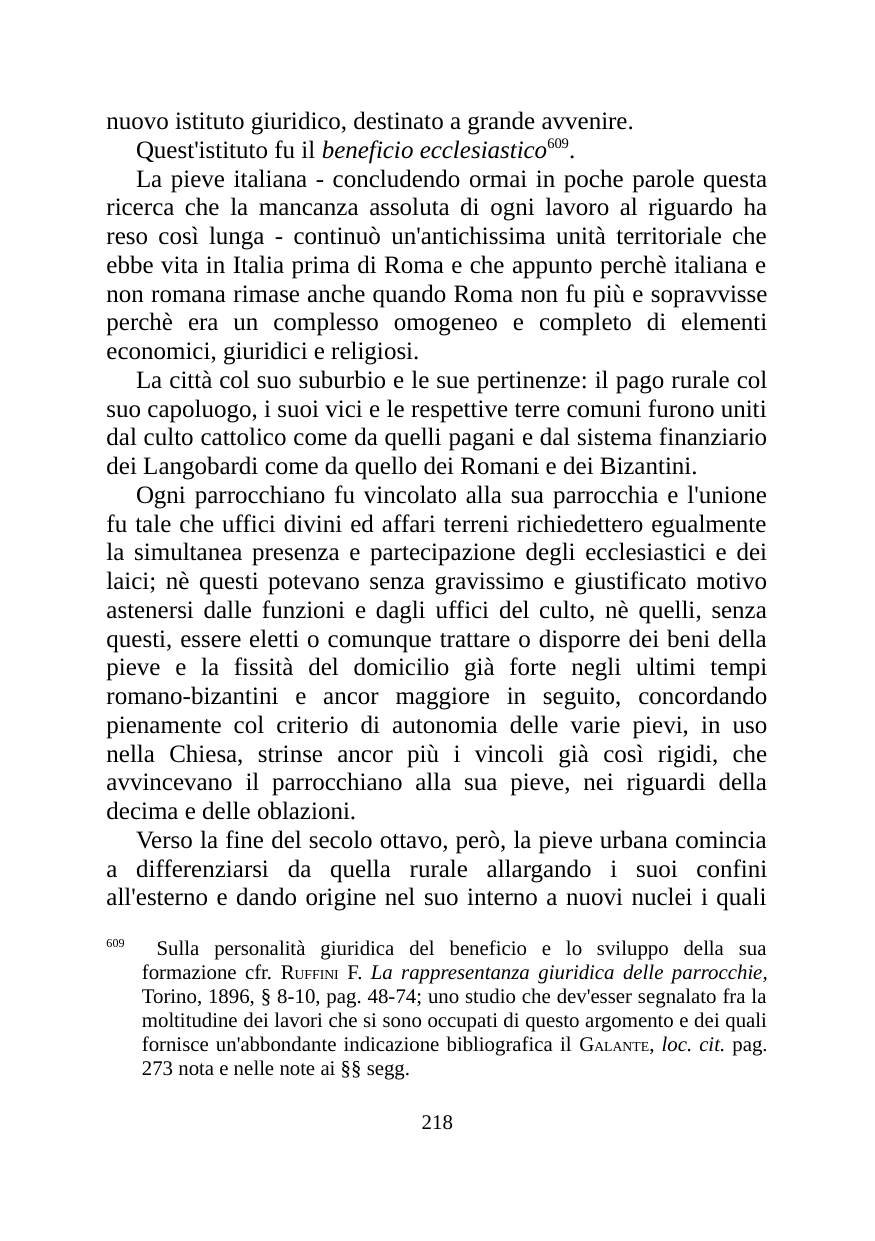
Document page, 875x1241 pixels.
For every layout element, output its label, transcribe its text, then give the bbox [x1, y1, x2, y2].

text Verso la fine del secolo ottavo, però, la pieve urbana comincia a differenziarsi da quella rurale allargando i suoi confini all'esterno e dando origine nel suo interno a nuovi nuclei i quali [106, 825, 768, 911]
text La pieve italiana - concludendo ormai in poche parole questa ricerca che la mancanza assoluta di ogni lavoro al riguardo ha reso così lunga - continuò un'antichissima unità territoriale che ebbe vita in Italia prima di Roma e che appunto perchè italiana e non romana rimase anche quando Roma non fu più e sopravvisse perchè era un complesso omogeneo e completo di elementi economici, giuridici e religiosi. [106, 164, 768, 365]
text La città col suo suburbio e le sue pertinenze: il pago rurale col suo capoluogo, i suoi vici e le respettive terre comuni furono uniti dal culto cattolico come da quelli pagani e dal sistema finanziario dei Langobardi come da quello dei Romani e dei Bizantini. [106, 365, 768, 480]
text Quest'istituto fu il beneficio ecclesiastico. [106, 135, 768, 164]
text Ogni parrocchiano fu vincolato alla sua parrocchia e l'unione fu tale che uffici divini ed affari terreni richiedettero egualmente la simultanea presenza e partecipazione degli ecclesiastici e dei laici; nè questi potevano senza gravissimo e giustificato motivo astenersi dalle funzioni e dagli uffici del culto, nè quelli, senza questi, essere eletti o comunque trattare o disporre dei beni della pieve e la fissità del domicilio già forte negli ultimi tempi romano-bizantini e ancor maggiore in seguito, concordando pienamente col criterio di autonomia delle varie pievi, in uso nella Chiesa, strinse ancor più i vincoli già così rigidi, che avvincevano il parrocchiano alla sua pieve, nei riguardi della decima e delle oblazioni. [106, 480, 768, 825]
text nuovo istituto giuridico, destinato a grande avvenire. [106, 106, 768, 135]
text Sulla personalità giuridica del beneficio e lo sviluppo della sua formazione cfr. Ruffini F. La rappresentanza giuridica delle parrocchie, Torino, 1896, § 8-10, pag. 48-74; uno studio che dev'esser segnalato fra la moltitudine dei lavori che si sono occupati di questo argomento e dei quali fornisce un'abbondante indicazione bibliografica il Galante, loc. cit. pag. 273 nota e nelle note ai §§ segg. [106, 936, 768, 1080]
